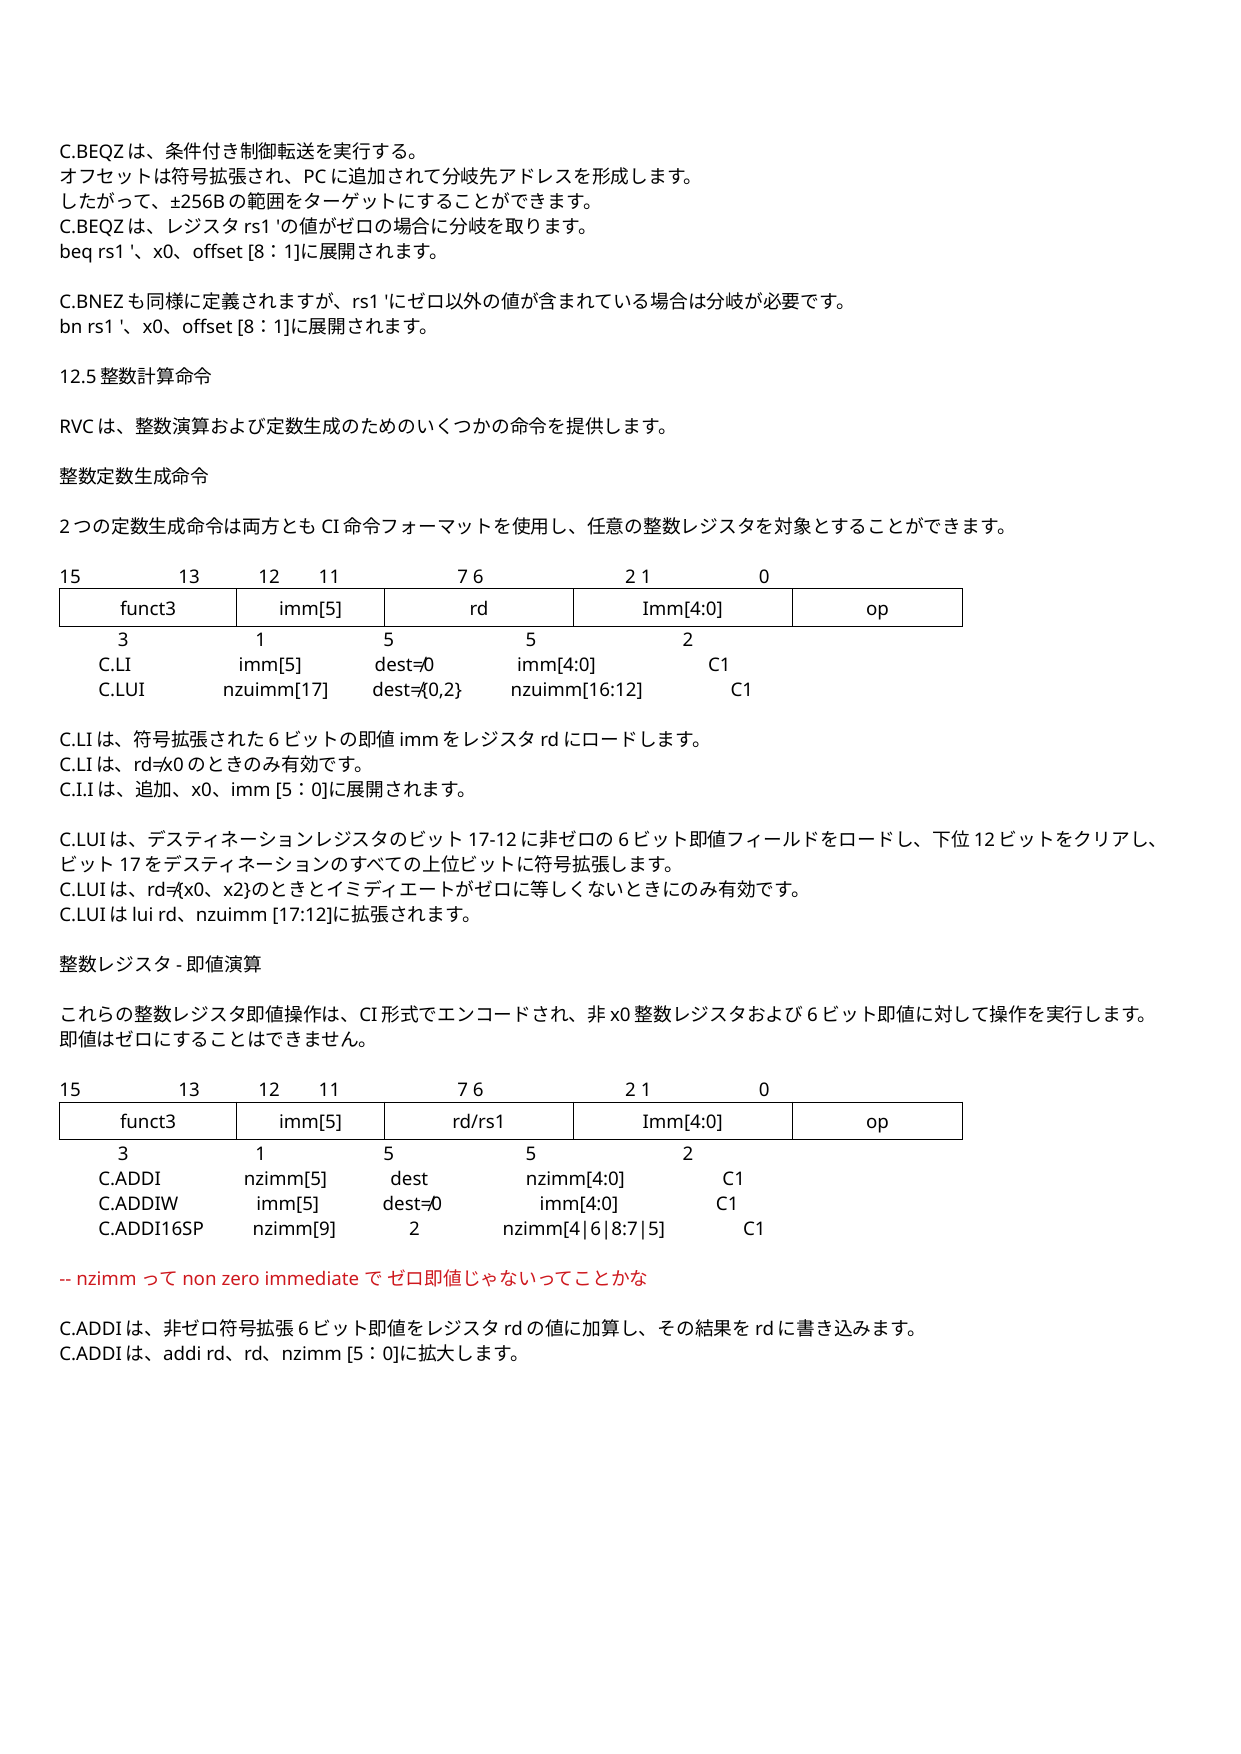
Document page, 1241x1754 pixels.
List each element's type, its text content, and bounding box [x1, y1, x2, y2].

text これらの整数レジスタ即値操作は、CI形式でエンコードされ、非x0整数レジスタおよび6ビット即値に対して操作を実行します。 [59, 1002, 1181, 1027]
text オフセットは符号拡張され、PCに追加されて分岐先アドレスを形成します。 [59, 163, 1181, 188]
text C.LIは、rd≠x0のときのみ有効です。 [59, 752, 1181, 777]
table_header [963, 1102, 1081, 1139]
text C.BEQZは、レジスタrs1 'の値がゼロの場合に分岐を取ります。 [59, 213, 1181, 238]
text したがって、±256Bの範囲をターゲットにすることができます。 [59, 188, 1181, 213]
text C.ADDIW imm[5] dest≠0 imm[4:0] C1 [59, 1190, 1181, 1215]
table_header funct3 [60, 589, 236, 626]
text RVCは、整数演算および定数生成のためのいくつかの命令を提供します。 [59, 413, 1181, 438]
table_header op [793, 1103, 962, 1139]
table_header rd [385, 589, 573, 626]
text C.LIは、符号拡張された6ビットの即値immをレジスタrdにロードします。 [59, 727, 1181, 752]
text C.LUI nzuimm[17] dest≠{0,2} nzuimm[16:12] C1 [59, 677, 1181, 702]
text C.LI imm[5] dest≠0 imm[4:0] C1 [59, 652, 1181, 677]
text C.LUIは、rd≠{x0、x2}のときとイミディエートがゼロに等しくないときにのみ有効です。 [59, 877, 1181, 902]
text 3 1 5 5 2 [59, 1140, 1181, 1165]
table_header imm[5] [237, 1103, 384, 1139]
text C.I.Iは、追加、x0、imm [5：0]に展開されます。 [59, 777, 1181, 802]
text C.ADDIは、addi rd、rd、nzimm [5：0]に拡大します。 [59, 1340, 1181, 1365]
text bn rs1 '、x0、offset [8：1]に展開されます。 [59, 313, 1181, 338]
text 3 1 5 5 2 [59, 627, 1181, 652]
text C.ADDI nzimm[5] dest nzimm[4:0] C1 [59, 1165, 1181, 1190]
text C.LUIはlui rd、nzuimm [17:12]に拡張されます。 [59, 902, 1181, 927]
table_header [963, 588, 1081, 626]
table_header imm[5] [237, 589, 384, 626]
text -- nzimm って non zero immediate で ゼロ即値じゃないってことかな [59, 1265, 1181, 1290]
text 12.5整数計算命令 [59, 363, 1181, 388]
text 即値はゼロにすることはできません。 [59, 1027, 1181, 1052]
text C.BNEZも同様に定義されますが、rs1 'にゼロ以外の値が含まれている場合は分岐が必要です。 [59, 288, 1181, 313]
table_header rd/rs1 [385, 1103, 573, 1139]
table_header funct3 [60, 1103, 236, 1139]
text C.BEQZは、条件付き制御転送を実行する。 [59, 138, 1181, 163]
text C.ADDI16SP nzimm[9] 2 nzimm[4|6|8:7|5] C1 [59, 1215, 1181, 1240]
text 15 13 12 11 7 6 2 1 0 [59, 1077, 1181, 1102]
table_header Imm[4:0] [574, 589, 792, 626]
text C.LUIは、デスティネーションレジスタのビット17-12に非ゼロの6ビット即値フィールドをロードし、下位12ビットをクリアし、ビット17をデスティネーションのすべての上位ビットに符号拡張します。 [59, 827, 1181, 877]
table_header op [793, 589, 962, 626]
text 15 13 12 11 7 6 2 1 0 [59, 563, 1181, 588]
table_header Imm[4:0] [574, 1103, 792, 1139]
text C.ADDIは、非ゼロ符号拡張6ビット即値をレジスタrdの値に加算し、その結果をrdに書き込みます。 [59, 1315, 1181, 1340]
text 整数レジスタ - 即値演算 [59, 952, 1181, 977]
text 整数定数生成命令 [59, 463, 1181, 488]
text 2つの定数生成命令は両方ともCI命令フォーマットを使用し、任意の整数レジスタを対象とすることができます。 [59, 513, 1181, 538]
text beq rs1 '、x0、offset [8：1]に展開されます。 [59, 238, 1181, 263]
